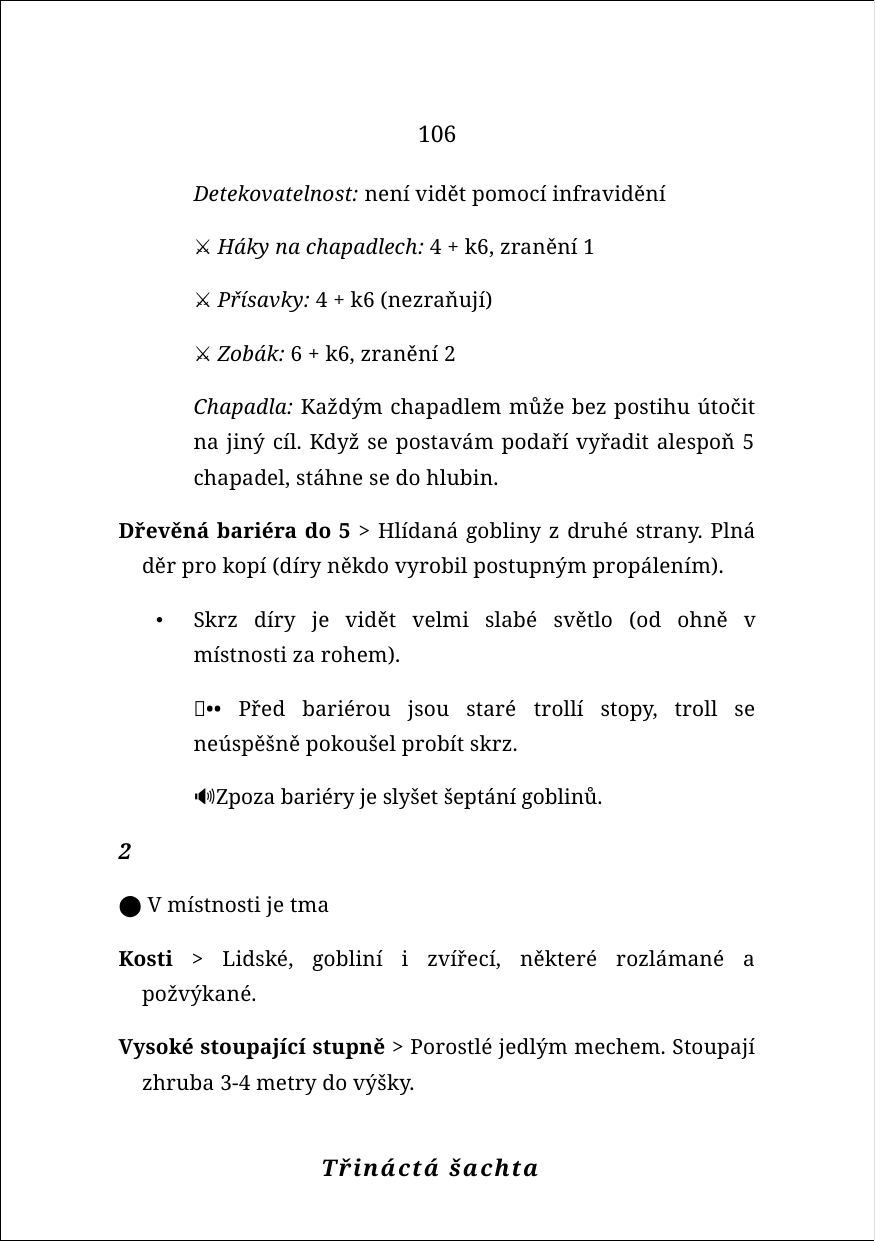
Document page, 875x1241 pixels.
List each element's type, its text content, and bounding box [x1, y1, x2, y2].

list Chapadla: Každým chapadlem může bez postihu útočit na jiný cíl. Když se postavám podaří vyřadit alespoň 5 chapadel, stáhne se do hlubin. [156, 392, 756, 491]
list ⚔ Přísavky: 4 + k6 (nezraňují) [156, 285, 756, 314]
list Skrz díry je vidět velmi slabé světlo (od ohně v místnosti za rohem). [156, 605, 756, 669]
text Dřevěná bariéra do 5 > Hlídaná gobliny z druhé strany. Plná děr pro kopí (díry někdo vyrobil postupným propálením). [118, 516, 756, 580]
text 2 [118, 836, 756, 865]
list ⚔ Háky na chapadlech: 4 + k6, zranění 1 [156, 232, 756, 261]
text Kosti > Lidské, gobliní i zvířecí, některé rozlámané a požvýkané. [118, 944, 756, 1008]
list ⚔ Zobák: 6 + k6, zranění 2 [156, 339, 756, 367]
list 🔊Zpoza bariéry je slyšet šeptání goblinů. [156, 782, 756, 811]
text ⬤ V místnosti je tma [118, 891, 756, 919]
text Vysoké stoupající stupně > Porostlé jedlým mechem. Stoupají zhruba 3-4 metry do výšky. [118, 1032, 756, 1096]
list Detekovatelnost: není vidět pomocí infravidění [156, 179, 756, 207]
list 👣•• Před bariérou jsou staré trollí stopy, troll se neúspěšně pokoušel probít skrz. [156, 694, 756, 758]
